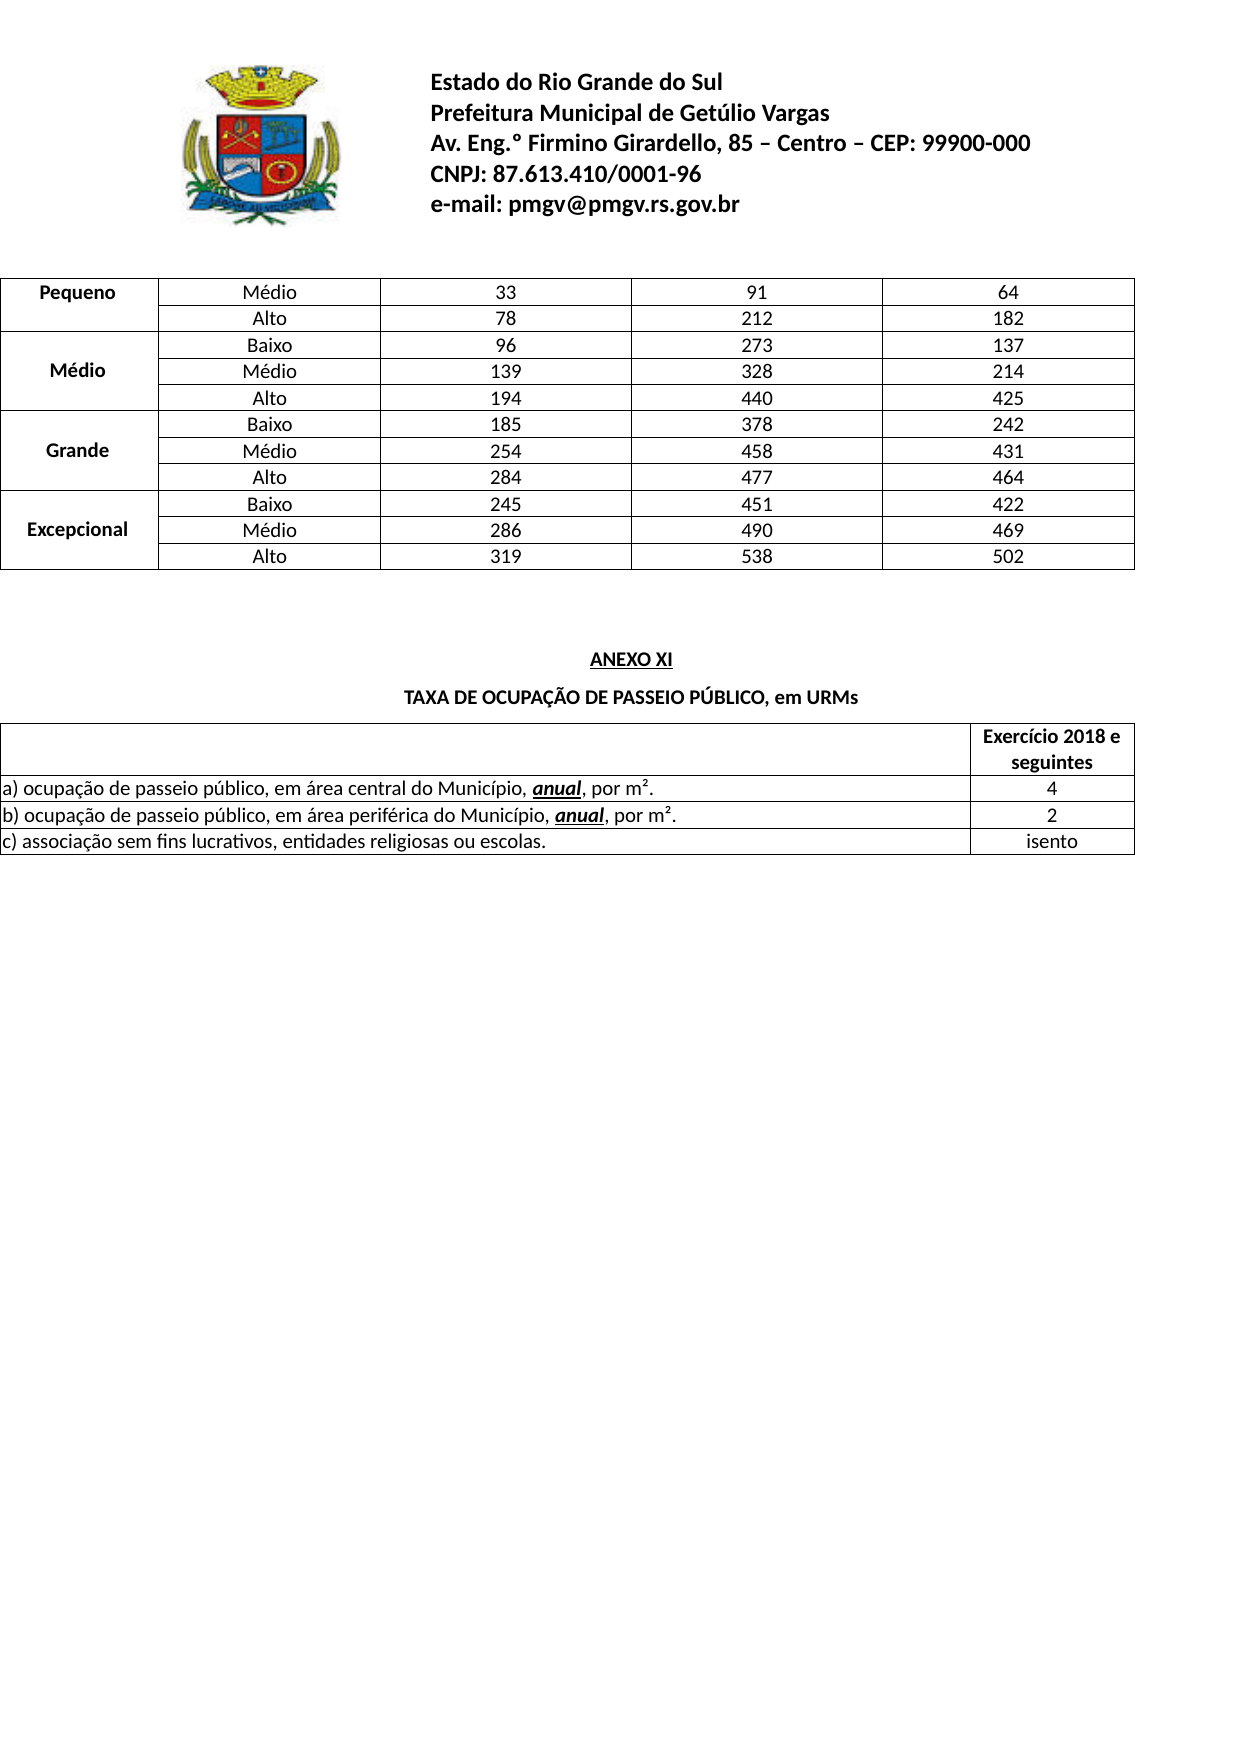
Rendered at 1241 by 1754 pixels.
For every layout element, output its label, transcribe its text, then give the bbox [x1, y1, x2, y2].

table_cell 319 [381, 544, 631, 569]
table_cell 185 [381, 411, 631, 437]
table_cell 137 [883, 332, 1134, 357]
table_cell Pequeno [1, 279, 158, 331]
table_cell Baixo [159, 411, 380, 437]
table_header [1, 724, 970, 774]
table_cell 378 [632, 411, 882, 437]
text ANEXO XI [128, 646, 1134, 672]
table_cell 440 [632, 385, 882, 410]
table_cell Excepcional [1, 491, 158, 569]
table_cell 242 [883, 411, 1134, 437]
table_cell 490 [632, 517, 882, 543]
table_cell 245 [381, 491, 631, 516]
table_cell Médio [159, 517, 380, 543]
table_cell Médio [159, 359, 380, 384]
table_cell isento [971, 829, 1134, 854]
table_cell Alto [159, 544, 380, 569]
table_cell Alto [159, 306, 380, 331]
table_cell 254 [381, 438, 631, 463]
table_cell 182 [883, 306, 1134, 331]
table_cell 4 [971, 776, 1134, 801]
table_cell 451 [632, 491, 882, 516]
table_cell 477 [632, 464, 882, 490]
table_cell 96 [381, 332, 631, 357]
table_cell Médio [1, 332, 158, 410]
table_cell c) associação sem fins lucrativos, entidades religiosas ou escolas. [1, 829, 970, 854]
table_cell 464 [883, 464, 1134, 490]
table_cell Alto [159, 385, 380, 410]
table_cell 273 [632, 332, 882, 357]
table_cell 538 [632, 544, 882, 569]
table_cell Baixo [159, 332, 380, 357]
table_cell 431 [883, 438, 1134, 463]
table_cell 286 [381, 517, 631, 543]
picture [181, 65, 343, 227]
table_cell 2 [971, 802, 1134, 827]
table_cell 139 [381, 359, 631, 384]
table_cell Alto [159, 464, 380, 490]
table_cell Baixo [159, 491, 380, 516]
table_cell 91 [632, 279, 882, 304]
table_cell Grande [1, 411, 158, 490]
table_cell 328 [632, 359, 882, 384]
table_cell 425 [883, 385, 1134, 410]
table_cell Médio [159, 279, 380, 304]
table_cell b) ocupação de passeio público, em área periférica do Município, anual, por m². [1, 802, 970, 827]
text TAXA DE OCUPAÇÃO DE PASSEIO PÚBLICO, em URMs [128, 684, 1134, 710]
table_cell 194 [381, 385, 631, 410]
table_header Exercício 2018 e seguintes [971, 724, 1134, 774]
table_cell 469 [883, 517, 1134, 543]
table_cell 284 [381, 464, 631, 490]
table_cell 422 [883, 491, 1134, 516]
table_cell 78 [381, 306, 631, 331]
table_cell 214 [883, 359, 1134, 384]
table_cell Médio [159, 438, 380, 463]
table_cell 502 [883, 544, 1134, 569]
table_cell 64 [883, 279, 1134, 304]
table_cell 458 [632, 438, 882, 463]
table_cell a) ocupação de passeio público, em área central do Município, anual, por m². [1, 776, 970, 801]
table_cell 33 [381, 279, 631, 304]
table_cell 212 [632, 306, 882, 331]
